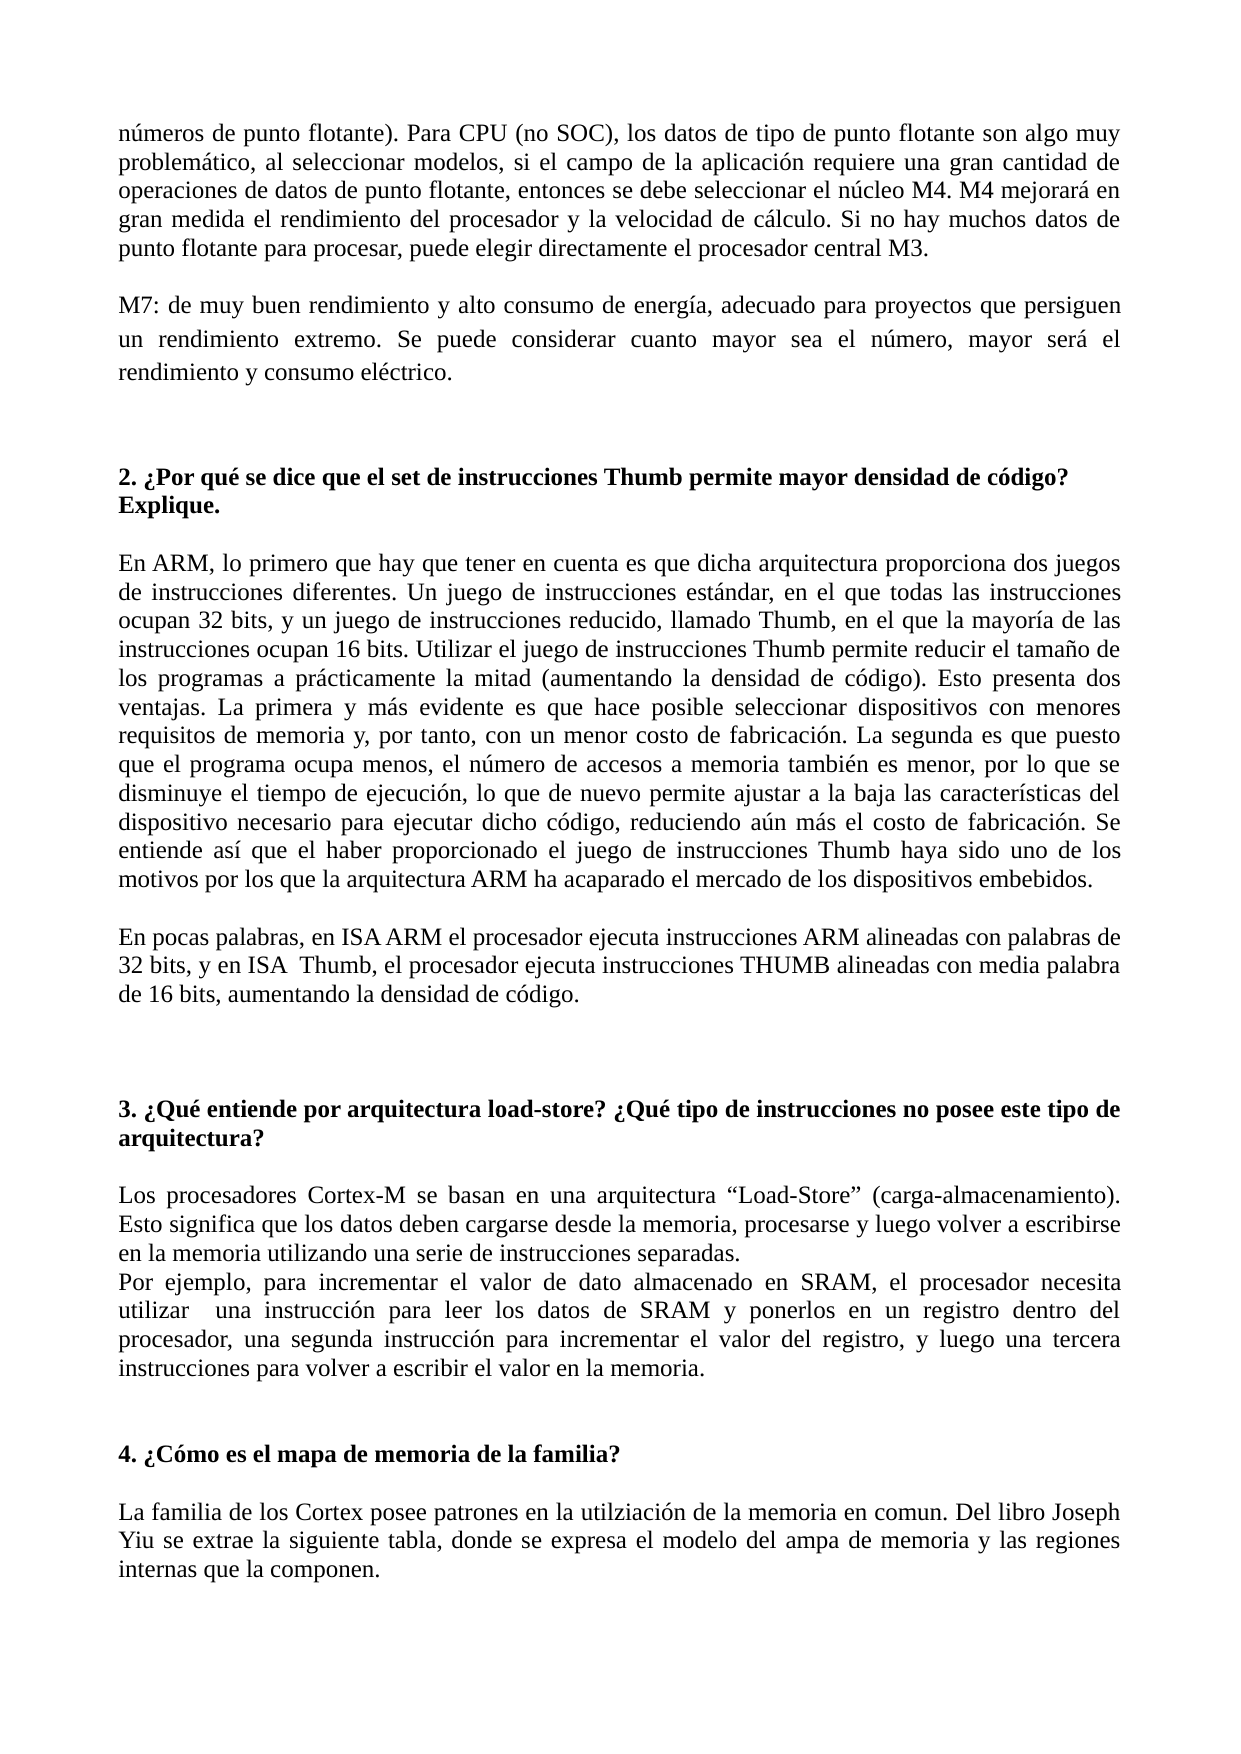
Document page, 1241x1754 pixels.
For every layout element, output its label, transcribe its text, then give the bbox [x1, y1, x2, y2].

text Los procesadores Cortex-M se basan en una arquitectura “Load-Store” (carga-almacenamiento). Esto significa que los datos deben cargarse desde la memoria, procesarse y luego volver a escribirse en la memoria utilizando una serie de instrucciones separadas. [118, 1181, 1122, 1267]
text M7: de muy buen rendimiento y alto consumo de energía, adecuado para proyectos que persiguen un rendimiento extremo. Se puede considerar cuanto mayor sea el número, mayor será el rendimiento y consumo eléctrico. [118, 291, 1122, 385]
text 4. ¿Cómo es el mapa de memoria de la familia? [118, 1439, 1122, 1468]
text números de punto flotante). Para CPU (no SOC), los datos de tipo de punto flotante son algo muy problemático, al seleccionar modelos, si el campo de la aplicación requiere una gran cantidad de operaciones de datos de punto flotante, entonces se debe seleccionar el núcleo M4. M4 mejorará en gran medida el rendimiento del procesador y la velocidad de cálculo. Si no hay muchos datos de punto flotante para procesar, puede elegir directamente el procesador central M3. [118, 118, 1122, 262]
text 2. ¿Por qué se dice que el set de instrucciones Thumb permite mayor densidad de código? [118, 462, 1122, 491]
text En ARM, lo primero que hay que tener en cuenta es que dicha arquitectura proporciona dos juegos de instrucciones diferentes. Un juego de instrucciones estándar, en el que todas las instrucciones ocupan 32 bits, y un juego de instrucciones reducido, llamado Thumb, en el que la mayoría de las instrucciones ocupan 16 bits. Utilizar el juego de instrucciones Thumb permite reducir el tamaño de los programas a prácticamente la mitad (aumentando la densidad de código). Esto presenta dos ventajas. La primera y más evidente es que hace posible seleccionar dispositivos con menores requisitos de memoria y, por tanto, con un menor costo de fabricación. La segunda es que puesto que el programa ocupa menos, el número de accesos a memoria también es menor, por lo que se disminuye el tiempo de ejecución, lo que de nuevo permite ajustar a la baja las características del dispositivo necesario para ejecutar dicho código, reduciendo aún más el costo de fabricación. Se entiende así que el haber proporcionado el juego de instrucciones Thumb haya sido uno de los motivos por los que la arquitectura ARM ha acaparado el mercado de los dispositivos embebidos. [118, 548, 1122, 893]
text Por ejemplo, para incrementar el valor de dato almacenado en SRAM, el procesador necesita utilizar una instrucción para leer los datos de SRAM y ponerlos en un registro dentro del procesador, una segunda instrucción para incrementar el valor del registro, y luego una tercera instrucciones para volver a escribir el valor en la memoria. [118, 1267, 1122, 1382]
text En pocas palabras, en ISA ARM el procesador ejecuta instrucciones ARM alineadas con palabras de 32 bits, y en ISA Thumb, el procesador ejecuta instrucciones THUMB alineadas con media palabra de 16 bits, aumentando la densidad de código. [118, 922, 1122, 1008]
text Explique. [118, 491, 1122, 519]
text La familia de los Cortex posee patrones en la utilziación de la memoria en comun. Del libro Joseph Yiu se extrae la siguiente tabla, donde se expresa el modelo del ampa de memoria y las regiones internas que la componen. [118, 1497, 1122, 1583]
text 3. ¿Qué entiende por arquitectura load-store? ¿Qué tipo de instrucciones no posee este tipo de arquitectura? [118, 1094, 1122, 1152]
